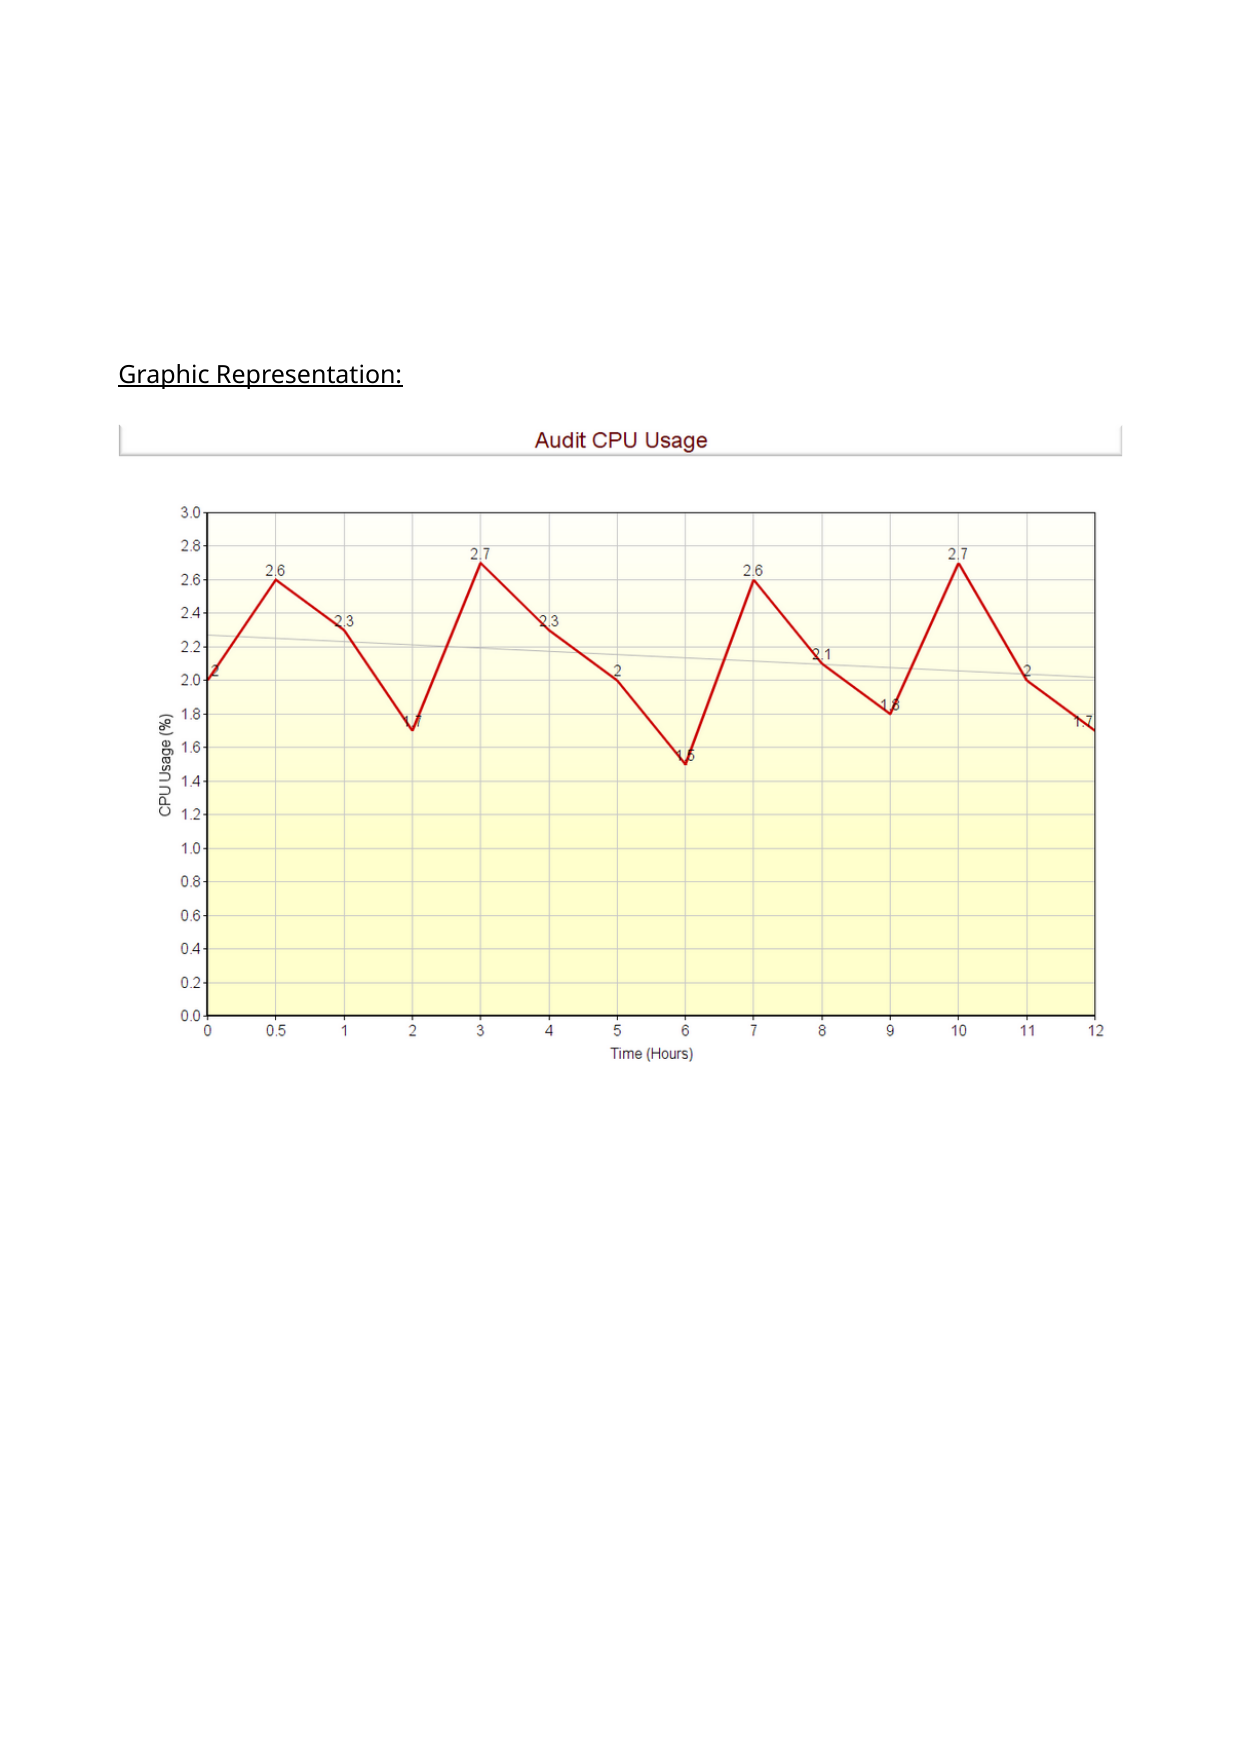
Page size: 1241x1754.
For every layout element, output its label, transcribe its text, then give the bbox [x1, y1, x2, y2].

text Graphic Representation: [118, 357, 1122, 391]
picture [118, 424, 1123, 1062]
